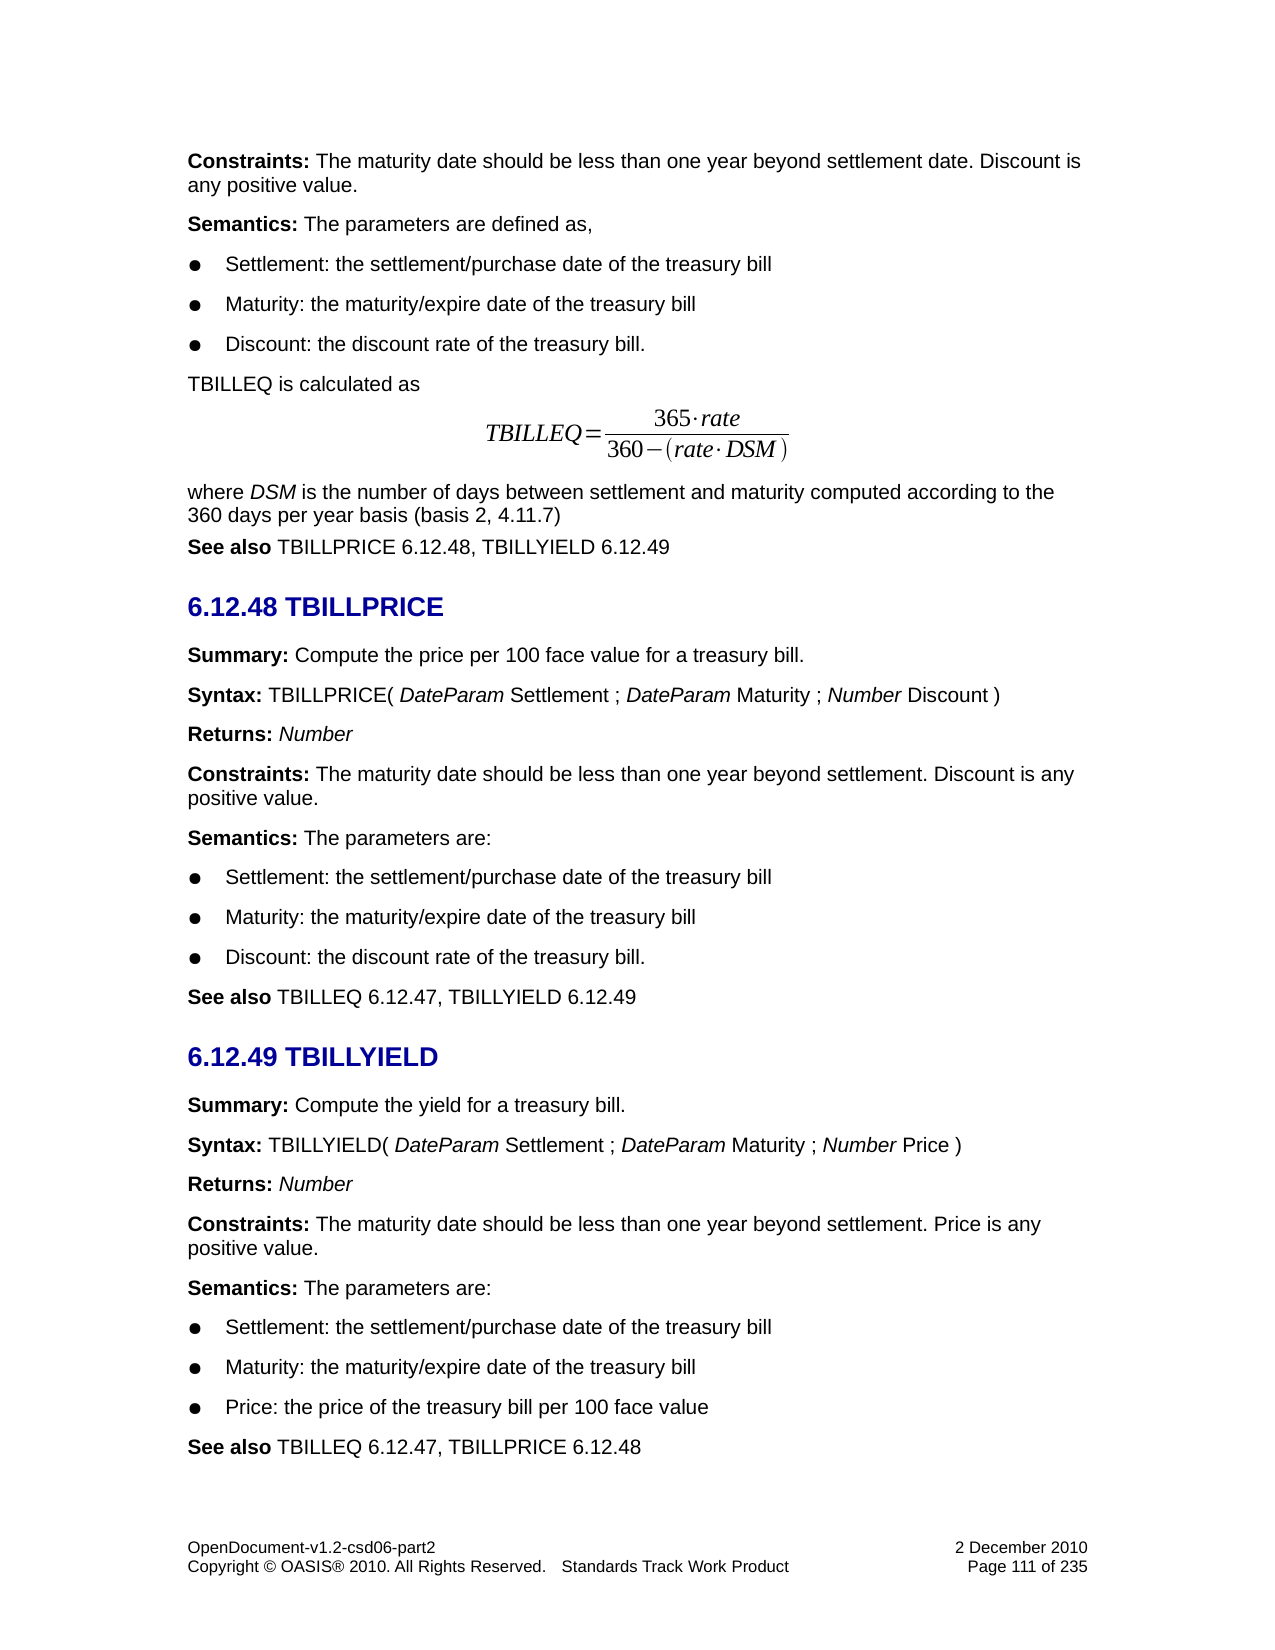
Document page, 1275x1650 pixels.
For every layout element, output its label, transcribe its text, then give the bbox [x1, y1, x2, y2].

text Syntax: TBILLPRICE( DateParam Settlement ; DateParam Maturity ; Number Discount ) [187, 683, 1088, 706]
text Returns: Number [187, 723, 1088, 746]
list Discount: the discount rate of the treasury bill. [187, 946, 1088, 969]
list Settlement: the settlement/purchase date of the treasury bill [187, 866, 1088, 889]
list Discount: the discount rate of the treasury bill. [187, 333, 1088, 356]
text See also TBILLEQ 6.12.47, TBILLYIELD 6.12.49 [187, 986, 1088, 1009]
subtitle TBILLYIELD [187, 1042, 1088, 1072]
text Constraints: The maturity date should be less than one year beyond settlement. Price is any positive value. [187, 1213, 1088, 1259]
list Price: the price of the treasury bill per 100 face value [187, 1396, 1088, 1419]
text Syntax: TBILLYIELD( DateParam Settlement ; DateParam Maturity ; Number Price ) [187, 1133, 1088, 1156]
text Returns: Number [187, 1173, 1088, 1196]
text See also TBILLEQ 6.12.47, TBILLPRICE 6.12.48 [187, 1436, 1088, 1459]
text TBILLEQ is calculated as [187, 373, 1088, 396]
text Constraints: The maturity date should be less than one year beyond settlement date. Discount is any positive value. [187, 150, 1088, 196]
text See also TBILLPRICE 6.12.48, TBILLYIELD 6.12.49 [187, 536, 1088, 559]
text Summary: Compute the price per 100 face value for a treasury bill. [187, 643, 1088, 667]
list Maturity: the maturity/expire date of the treasury bill [187, 293, 1088, 316]
text Semantics: The parameters are defined as, [187, 213, 1088, 236]
subtitle TBILLPRICE [187, 592, 1088, 622]
list Maturity: the maturity/expire date of the treasury bill [187, 1356, 1088, 1379]
list Settlement: the settlement/purchase date of the treasury bill [187, 253, 1088, 276]
text Constraints: The maturity date should be less than one year beyond settlement. Discount is any positive value. [187, 763, 1088, 809]
list Maturity: the maturity/expire date of the treasury bill [187, 906, 1088, 929]
list Settlement: the settlement/purchase date of the treasury bill [187, 1316, 1088, 1339]
text where DSM is the number of days between settlement and maturity computed according to the 360 days per year basis (basis 2, 4.11.7) [187, 481, 1088, 527]
text Semantics: The parameters are: [187, 826, 1088, 849]
text Summary: Compute the yield for a treasury bill. [187, 1093, 1088, 1117]
text Semantics: The parameters are: [187, 1276, 1088, 1299]
